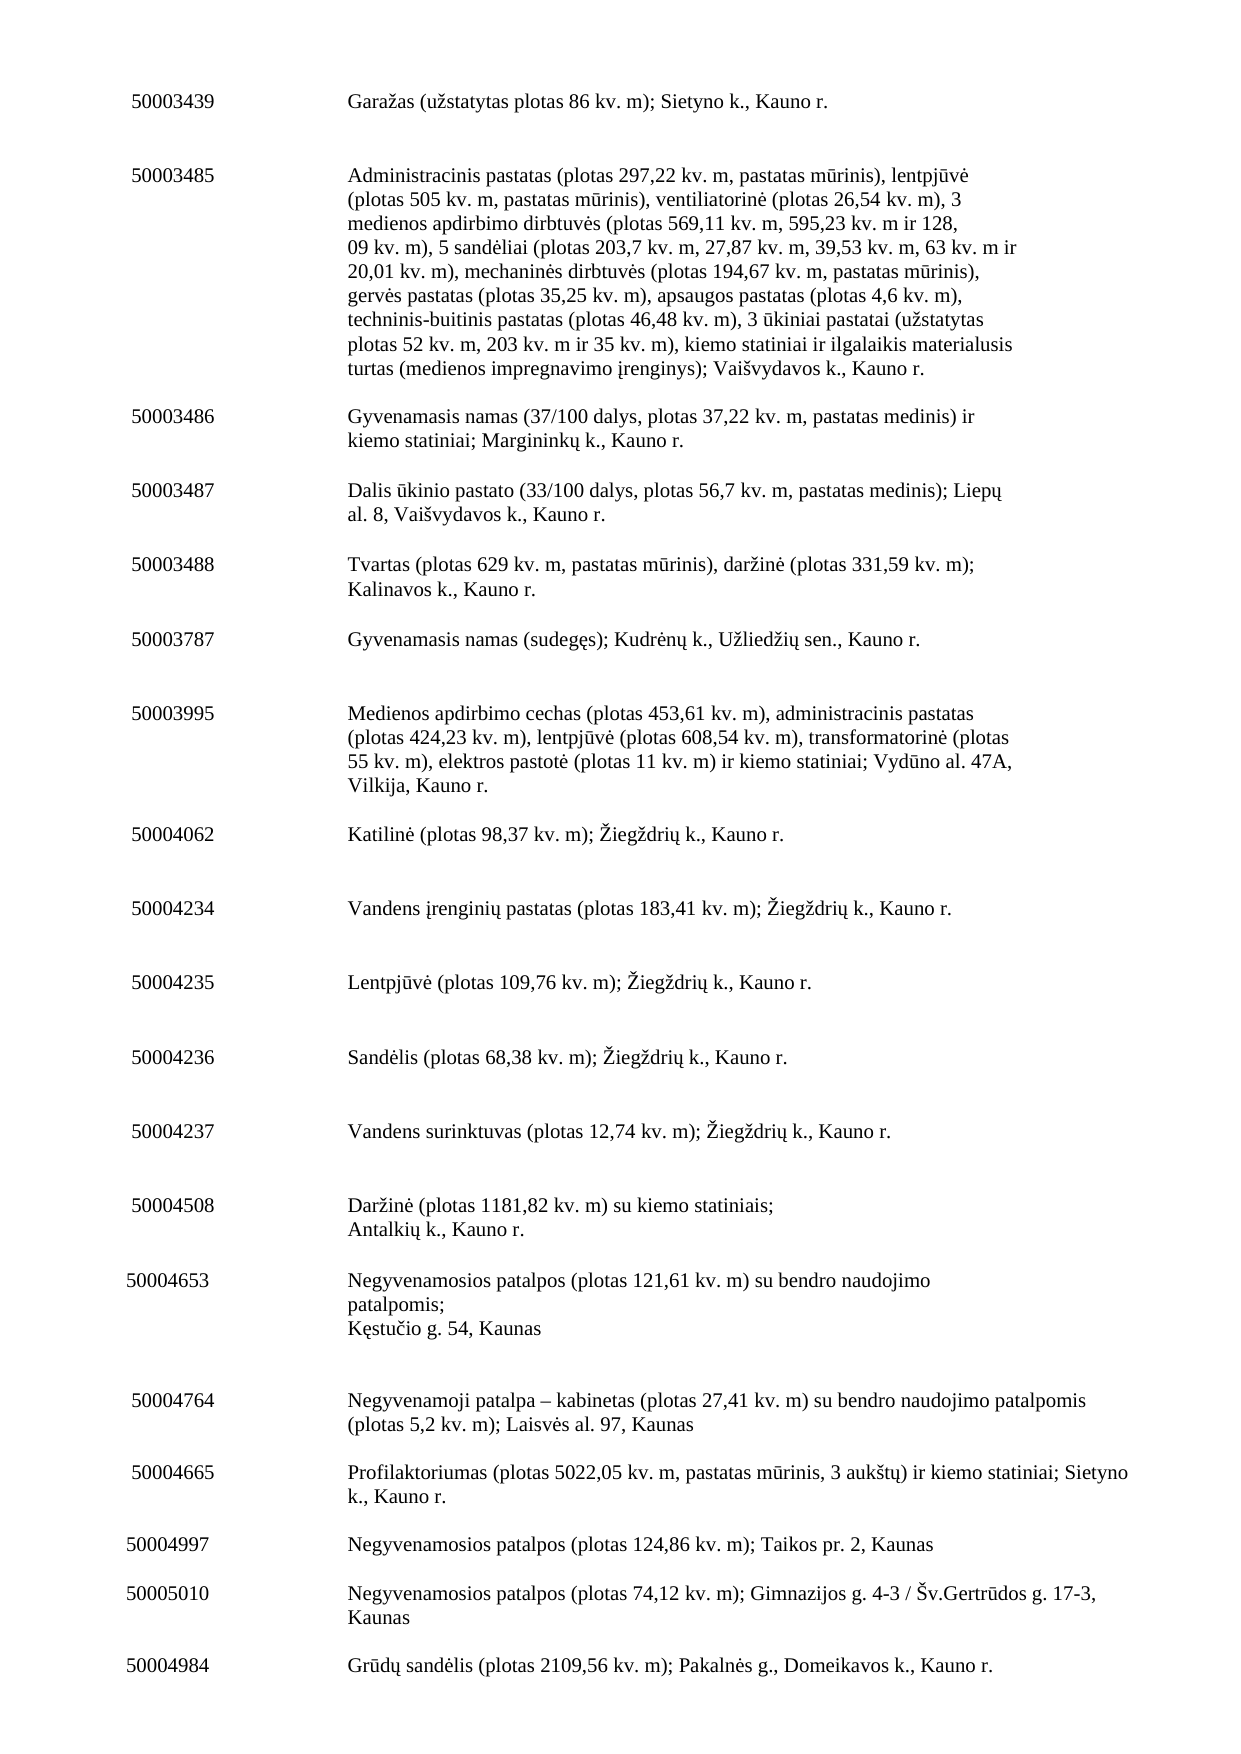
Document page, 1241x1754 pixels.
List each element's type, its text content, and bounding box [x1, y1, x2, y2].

table_cell [1170, 89, 1211, 139]
table_cell [1155, 677, 1163, 701]
table_cell [1148, 896, 1155, 946]
table_cell [1163, 627, 1170, 677]
table_cell [1148, 970, 1155, 1021]
table_cell [1170, 970, 1211, 1021]
table_cell 50005010 [115, 1581, 336, 1653]
table_cell 50004653 [115, 1268, 336, 1340]
table_cell [1163, 163, 1170, 379]
table_cell [1170, 1119, 1211, 1169]
table_cell Negyvenamosios patalpos (plotas 74,12 kv. m); Gimnazijos g. 4-3 / Šv.Gertrūdos g. 17-3, Kaunas [336, 1581, 1155, 1653]
table_cell [1170, 821, 1211, 872]
table_cell [1155, 1460, 1163, 1532]
table_cell [1163, 380, 1170, 404]
table_cell [1170, 1340, 1211, 1364]
table_cell [1170, 1193, 1211, 1244]
table_cell [1163, 1653, 1170, 1701]
table_cell [1155, 701, 1163, 797]
table_cell [1163, 677, 1170, 701]
table_cell 50003485 [115, 163, 336, 379]
table_cell [1148, 404, 1155, 454]
table_cell [115, 1169, 1155, 1193]
table_cell [1037, 1268, 1148, 1340]
table_cell [1163, 701, 1170, 797]
table_cell Administracinis pastatas (plotas 297,22 kv. m, pastatas mūrinis), lentpjūvė (plotas 505 kv. m, pastatas mūrinis), ventiliatorinė (plotas 26,54 kv. m), 3 medienos apdirbimo dirbtuvės (plotas 569,11 kv. m, 595,23 kv. m ir 128, 09 kv. m), 5 sandėliai (plotas 203,7 kv. m, 27,87 kv. m, 39,53 kv. m, 63 kv. m ir 20,01 kv. m), mechaninės dirbtuvės (plotas 194,67 kv. m, pastatas mūrinis), gervės pastatas (plotas 35,25 kv. m), apsaugos pastatas (plotas 4,6 kv. m), techninis-buitinis pastatas (plotas 46,48 kv. m), 3 ūkiniai pastatai (užstatytas plotas 52 kv. m, 203 kv. m ir 35 kv. m), kiemo statiniai ir ilgalaikis materialusis turtas (medienos impregnavimo įrenginys); Vaišvydavos k., Kauno r. [336, 163, 1037, 379]
table_cell [1037, 1119, 1148, 1169]
table_cell [1163, 1095, 1170, 1119]
table_cell [1170, 1364, 1211, 1388]
table_cell Lentpjūvė (plotas 109,76 kv. m); Žiegždrių k., Kauno r. [336, 970, 1037, 1021]
table_cell [1170, 603, 1211, 627]
table_cell [1155, 1581, 1163, 1653]
table_cell [1163, 1364, 1170, 1388]
table_cell [1155, 1436, 1163, 1460]
table_cell [115, 454, 1155, 478]
table_cell 50004508 [115, 1193, 336, 1244]
table_cell [1170, 677, 1211, 701]
table_cell Negyvenamosios patalpos (plotas 121,61 kv. m) su bendro naudojimo patalpomis; Kęstučio g. 54, Kaunas [336, 1268, 1037, 1340]
table_cell 50004997 [115, 1533, 336, 1581]
table_cell [1155, 528, 1163, 552]
table_cell [1163, 1045, 1170, 1095]
table_cell 50003488 [115, 553, 336, 603]
table_cell [1163, 798, 1170, 821]
table_cell [1037, 821, 1148, 872]
table_cell Dalis ūkinio pastato (33/100 dalys, plotas 56,7 kv. m, pastatas medinis); Liepų al. 8, Vaišvydavos k., Kauno r. [336, 478, 1037, 528]
table_cell 50004062 [115, 821, 336, 872]
table_cell [115, 603, 1155, 627]
table_cell [115, 1095, 1155, 1119]
table_cell [1037, 1193, 1148, 1244]
table_cell [1155, 872, 1163, 896]
table_cell Tvartas (plotas 629 kv. m, pastatas mūrinis), daržinė (plotas 331,59 kv. m); Kalinavos k., Kauno r. [336, 553, 1037, 603]
table_cell [1170, 627, 1211, 677]
table_cell Katilinė (plotas 98,37 kv. m); Žiegždrių k., Kauno r. [336, 821, 1037, 872]
table_cell Negyvenamosios patalpos (plotas 124,86 kv. m); Taikos pr. 2, Kaunas [336, 1533, 1155, 1581]
table_cell [1155, 404, 1163, 454]
table_cell [1148, 821, 1155, 872]
table_cell [1163, 603, 1170, 627]
table_cell [1163, 821, 1170, 872]
table_cell [1163, 1340, 1170, 1364]
table_cell Profilaktoriumas (plotas 5022,05 kv. m, pastatas mūrinis, 3 aukštų) ir kiemo statiniai; Sietyno k., Kauno r. [336, 1460, 1148, 1532]
table_cell [1148, 89, 1155, 139]
table_cell [1170, 139, 1211, 163]
table_cell [1155, 1095, 1163, 1119]
table_cell [1170, 1581, 1211, 1653]
table_cell 50003487 [115, 478, 336, 528]
table_cell [1170, 1388, 1211, 1436]
table_cell Vandens įrenginių pastatas (plotas 183,41 kv. m); Žiegždrių k., Kauno r. [336, 896, 1037, 946]
table_cell [1170, 478, 1211, 528]
table_cell [1037, 89, 1148, 139]
table_cell [1163, 1021, 1170, 1044]
table_cell [1163, 478, 1170, 528]
table_cell 50004764 [115, 1388, 336, 1436]
table_cell [1155, 1533, 1163, 1581]
table_cell [1170, 1436, 1211, 1460]
table_cell [1037, 163, 1148, 379]
table_cell [1148, 163, 1155, 379]
table_cell 50003486 [115, 404, 336, 454]
table_cell [115, 1021, 1155, 1044]
table_cell [115, 1364, 1155, 1388]
table_cell [1155, 454, 1163, 478]
table_cell [1170, 701, 1211, 797]
table_cell [1170, 553, 1211, 603]
table_cell 50004234 [115, 896, 336, 946]
table_cell [1170, 1533, 1211, 1581]
table_cell [1163, 896, 1170, 946]
table_cell 50004665 [115, 1460, 336, 1532]
table_cell [1155, 1244, 1163, 1268]
table_cell [1155, 1388, 1163, 1436]
table_cell [1163, 1169, 1170, 1193]
table_cell [115, 1436, 1155, 1460]
table_cell [1163, 528, 1170, 552]
table_cell [1148, 701, 1155, 797]
table_cell [1170, 872, 1211, 896]
table_cell [1155, 1364, 1163, 1388]
table_cell 50004984 [115, 1653, 336, 1701]
table_cell [1170, 1460, 1211, 1532]
table_cell [115, 380, 1155, 404]
table_cell [1155, 896, 1163, 946]
table_cell [1155, 478, 1163, 528]
table_cell [1155, 380, 1163, 404]
table_cell [1155, 553, 1163, 603]
table_cell [1037, 404, 1148, 454]
table_cell 50004237 [115, 1119, 336, 1169]
table_cell [115, 798, 1155, 821]
table_cell Garažas (užstatytas plotas 86 kv. m); Sietyno k., Kauno r. [336, 89, 1037, 139]
table_cell [1163, 1193, 1170, 1244]
table_cell [1170, 528, 1211, 552]
table_cell 50004235 [115, 970, 336, 1021]
table_cell [1155, 798, 1163, 821]
table_cell [1148, 627, 1155, 677]
table_cell [115, 1340, 1155, 1364]
table_cell [1155, 970, 1163, 1021]
table_cell [1170, 163, 1211, 379]
table_cell [1170, 1045, 1211, 1095]
table_cell [1170, 1653, 1211, 1701]
table_cell [115, 946, 1155, 970]
table_cell [1155, 1340, 1163, 1364]
table_cell [115, 1244, 1155, 1268]
table_cell [115, 677, 1155, 701]
table_cell 50004236 [115, 1045, 336, 1095]
table_cell [1148, 1268, 1155, 1340]
table_cell [1163, 1119, 1170, 1169]
table_cell [1155, 1193, 1163, 1244]
table_cell [1148, 478, 1155, 528]
table_cell Daržinė (plotas 1181,82 kv. m) su kiemo statiniais; Antalkių k., Kauno r. [336, 1193, 1037, 1244]
table_cell [1155, 1169, 1163, 1193]
table_cell [1163, 1268, 1170, 1340]
table_cell [1163, 89, 1170, 139]
table_cell [1170, 798, 1211, 821]
table_cell 50003787 [115, 627, 336, 677]
table_cell [1155, 627, 1163, 677]
table_cell [1170, 896, 1211, 946]
table_cell [1155, 946, 1163, 970]
table_cell [1037, 478, 1148, 528]
table_cell [1163, 1581, 1170, 1653]
table_cell [115, 528, 1155, 552]
table_cell [1163, 454, 1170, 478]
table_cell Vandens surinktuvas (plotas 12,74 kv. m); Žiegždrių k., Kauno r. [336, 1119, 1037, 1169]
table_cell [1155, 163, 1163, 379]
table_cell Gyvenamasis namas (37/100 dalys, plotas 37,22 kv. m, pastatas medinis) ir kiemo statiniai; Margininkų k., Kauno r. [336, 404, 1037, 454]
table_cell [1148, 553, 1155, 603]
table_cell [1148, 1193, 1155, 1244]
table_cell [1155, 1653, 1163, 1701]
table_cell [1148, 1119, 1155, 1169]
table_cell [1155, 89, 1163, 139]
table_cell Sandėlis (plotas 68,38 kv. m); Žiegždrių k., Kauno r. [336, 1045, 1037, 1095]
table_cell [1163, 1388, 1170, 1436]
table_cell [1155, 1021, 1163, 1044]
table_cell [1170, 1244, 1211, 1268]
table_cell [1155, 1268, 1163, 1340]
table_cell [1170, 946, 1211, 970]
table_cell [1037, 627, 1148, 677]
table_cell [115, 872, 1155, 896]
table_cell [1163, 139, 1170, 163]
table_cell [1163, 1460, 1170, 1532]
table_cell [1170, 1021, 1211, 1044]
table_cell Gyvenamasis namas (sudegęs); Kudrėnų k., Užliedžių sen., Kauno r. [336, 627, 1037, 677]
table_cell Grūdų sandėlis (plotas 2109,56 kv. m); Pakalnės g., Domeikavos k., Kauno r. [336, 1653, 1155, 1701]
table_cell [1163, 404, 1170, 454]
table_cell [1170, 1169, 1211, 1193]
table_cell [1148, 1045, 1155, 1095]
table_cell 50003439 [115, 89, 336, 139]
table_cell [1170, 404, 1211, 454]
table_cell [1170, 1268, 1211, 1340]
table_cell Negyvenamoji patalpa – kabinetas (plotas 27,41 kv. m) su bendro naudojimo patalpomis (plotas 5,2 kv. m); Laisvės al. 97, Kaunas [336, 1388, 1155, 1436]
table_cell [1155, 1045, 1163, 1095]
table_cell [1170, 454, 1211, 478]
table_cell [1163, 970, 1170, 1021]
table_cell [1037, 896, 1148, 946]
table_cell [1155, 821, 1163, 872]
table_cell [1155, 1119, 1163, 1169]
table_cell [1037, 701, 1148, 797]
table_cell [1037, 970, 1148, 1021]
table_cell [1148, 1460, 1155, 1532]
table_cell [1163, 946, 1170, 970]
table_cell [1037, 1045, 1148, 1095]
table_cell [1155, 139, 1163, 163]
table_cell [1163, 553, 1170, 603]
table_cell [1163, 1244, 1170, 1268]
table_cell 50003995 [115, 701, 336, 797]
table_cell [1163, 872, 1170, 896]
table_cell [115, 139, 1155, 163]
table_cell [1155, 603, 1163, 627]
table_cell [1163, 1533, 1170, 1581]
table_cell Medienos apdirbimo cechas (plotas 453,61 kv. m), administracinis pastatas (plotas 424,23 kv. m), lentpjūvė (plotas 608,54 kv. m), transformatorinė (plotas 55 kv. m), elektros pastotė (plotas 11 kv. m) ir kiemo statiniai; Vydūno al. 47A, Vilkija, Kauno r. [336, 701, 1037, 797]
table_cell [1170, 380, 1211, 404]
table_cell [1170, 1095, 1211, 1119]
table_cell [1163, 1436, 1170, 1460]
table_cell [1037, 553, 1148, 603]
